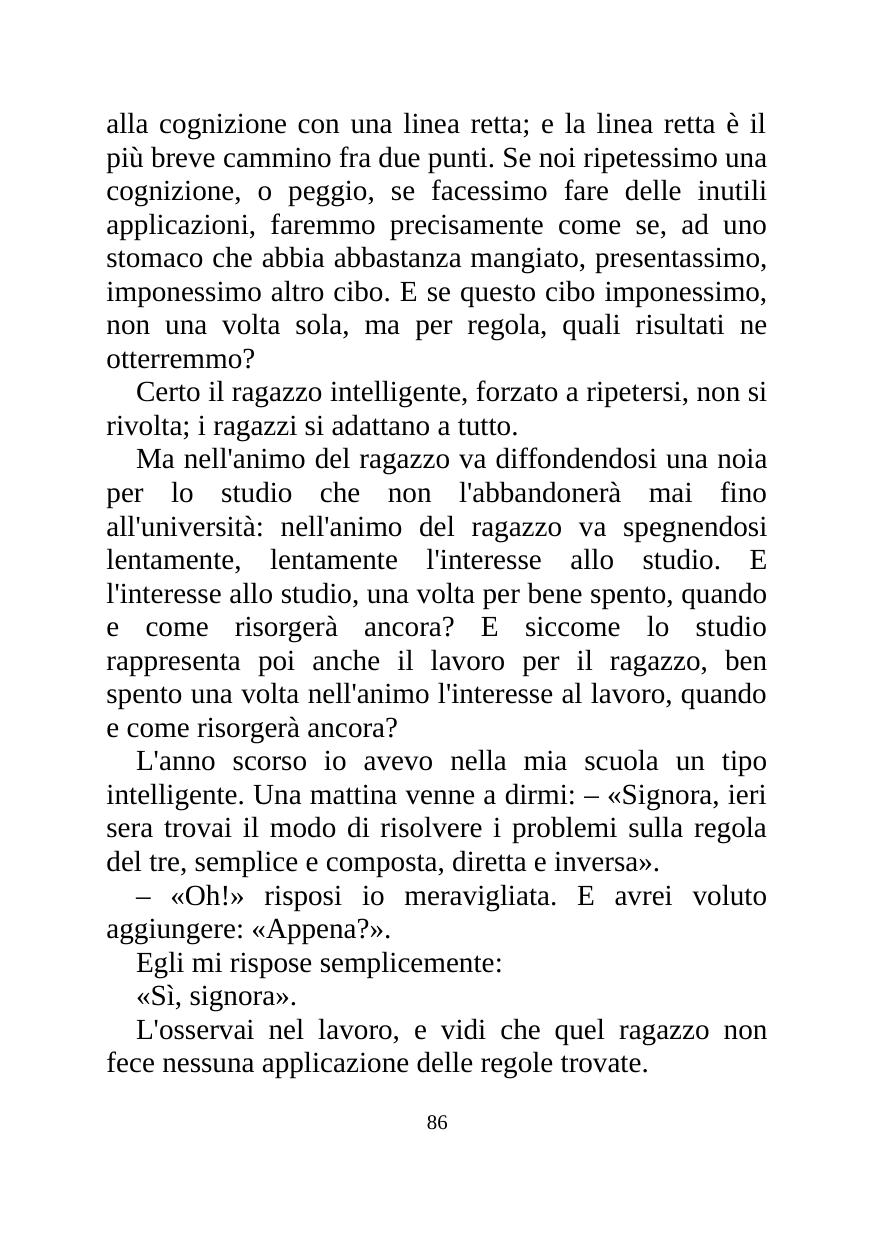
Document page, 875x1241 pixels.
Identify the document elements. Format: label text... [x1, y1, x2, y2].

text L'anno scorso io avevo nella mia scuola un tipo intelligente. Una mattina venne a dirmi: – «Signora, ieri sera trovai il modo di risolvere i problemi sulla regola del tre, semplice e composta, diretta e inversa». [106, 743, 768, 878]
text Certo il ragazzo intelligente, forzato a ripetersi, non si rivolta; i ragazzi si adattano a tutto. [106, 374, 768, 442]
text Egli mi rispose semplicemente: [106, 945, 768, 978]
text alla cognizione con una linea retta; e la linea retta è il più breve cammino fra due punti. Se noi ripetessimo una cognizione, o peggio, se facessimo fare delle inutili applicazioni, faremmo precisamente come se, ad uno stomaco che abbia abbastanza mangiato, presentassimo, imponessimo altro cibo. E se questo cibo imponessimo, non una volta sola, ma per regola, quali risultati ne otterremmo? [106, 106, 768, 374]
text – «Oh!» risposi io meravigliata. E avrei voluto aggiungere: «Appena?». [106, 878, 768, 945]
text Ma nell'animo del ragazzo va diffondendosi una noia per lo studio che non l'abbandonerà mai fino all'università: nell'animo del ragazzo va spegnendosi lentamente, lentamente l'interesse allo studio. E l'interesse allo studio, una volta per bene spento, quando e come risorgerà ancora? E siccome lo studio rappresenta poi anche il lavoro per il ragazzo, ben spento una volta nell'animo l'interesse al lavoro, quando e come risorgerà ancora? [106, 442, 768, 743]
text «Sì, signora». [106, 978, 768, 1012]
text L'osservai nel lavoro, e vidi che quel ragazzo non fece nessuna applicazione delle regole trovate. [106, 1012, 768, 1079]
